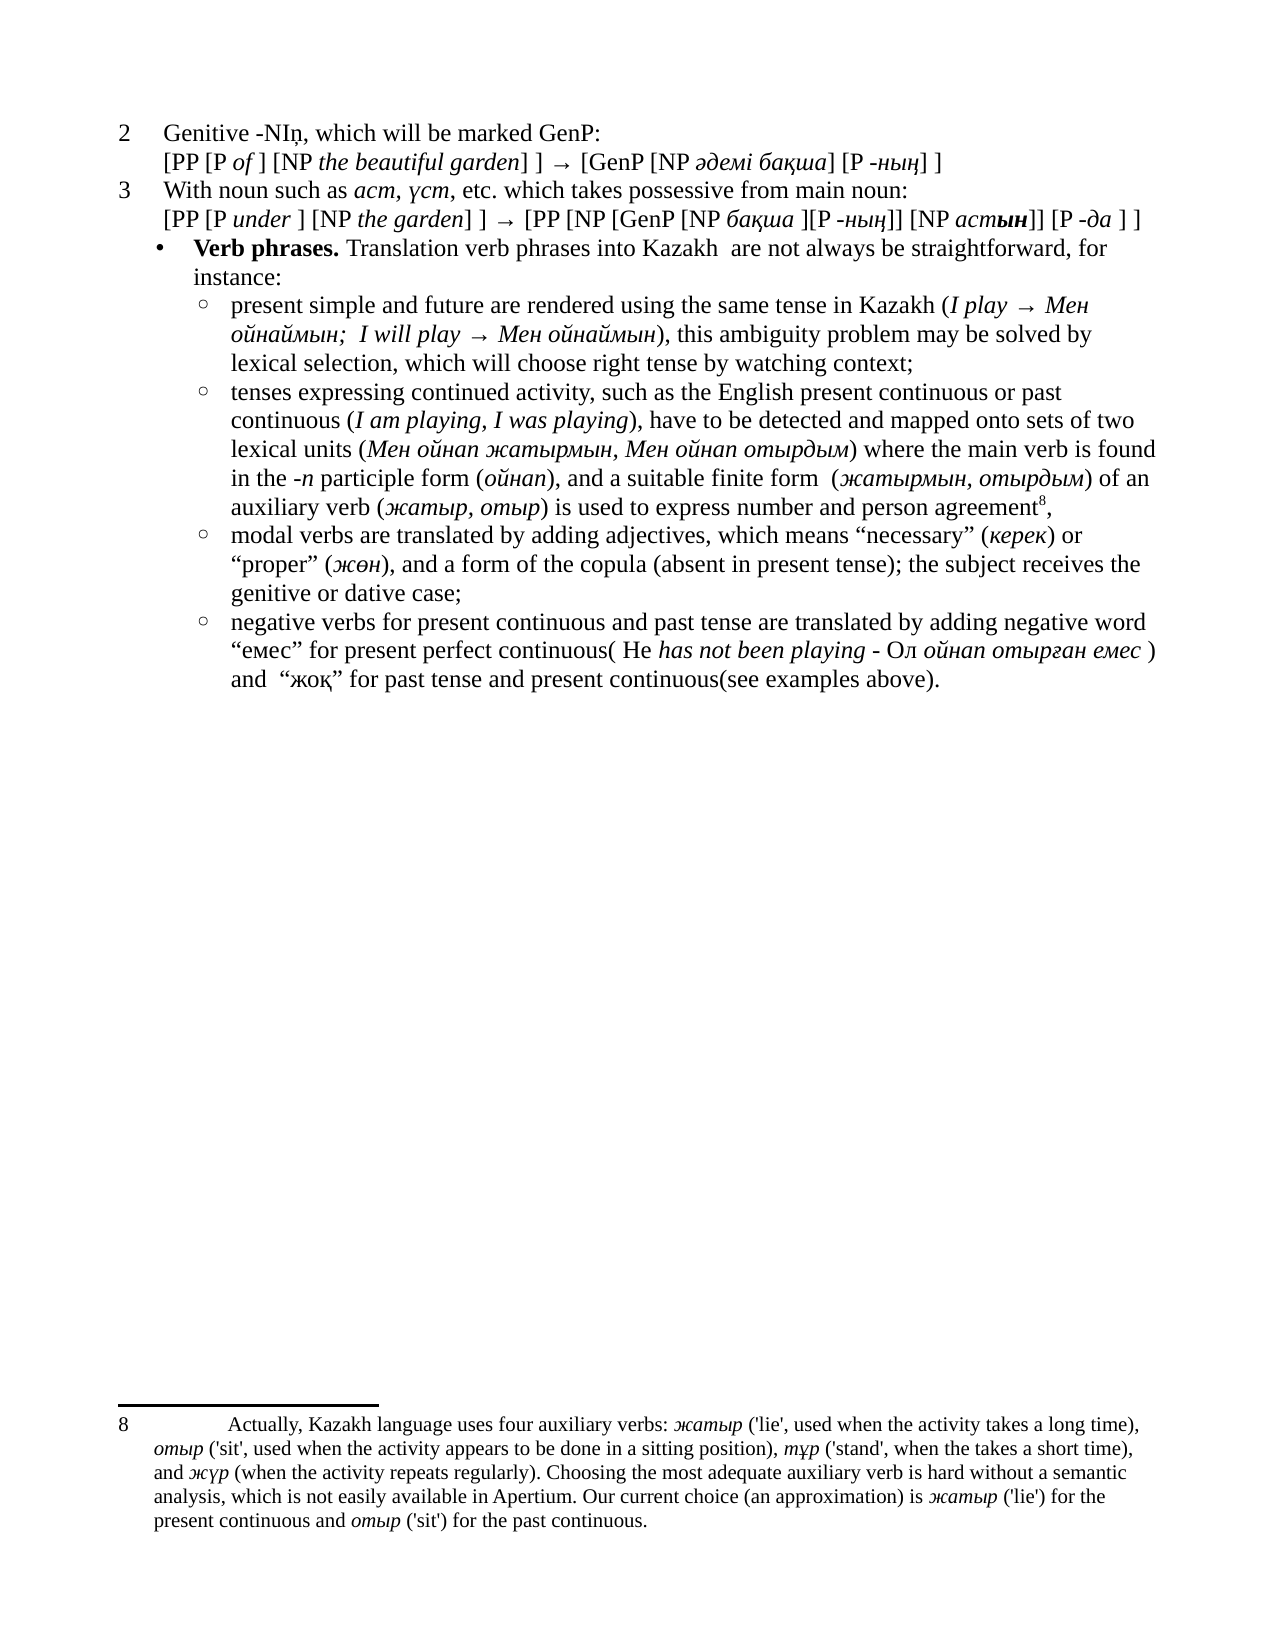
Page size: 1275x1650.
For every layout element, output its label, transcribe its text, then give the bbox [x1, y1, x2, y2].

list Actually, Kazakh language uses four auxiliary verbs: жатыр ('lie', used when the activity takes a long time), отыр ('sit', used when the activity appears to be done in a sitting position), тұр ('stand', when the takes a short time), and жүр (when the activity repeats regularly). Choosing the most adequate auxiliary verb is hard without a semantic analysis, which is not easily available in Apertium. Our current choice (an approximation) is жатыр ('lie') for the present continuous and отыр ('sit') for the past continuous. [118, 1412, 1157, 1532]
list Genitive -NIņ, which will be marked GenP: [PP [P of ] [NP the beautiful garden] ] → [GenP [NP әдемі бақша] [P -ның] ] [118, 118, 1157, 176]
list negative verbs for present continuous and past tense are translated by adding negative word “емес” for present perfect continuous( He has not been playing - Ол ойнап отырған емес ) and “жоқ” for past tense and present continuous(see examples above). [193, 607, 1157, 693]
list tenses expressing continued activity, such as the English present continuous or past continuous (I am playing, I was playing), have to be detected and mapped onto sets of two lexical units (Мен ойнап жатырмын, Мен ойнап отырдым) where the main verb is found in the -п participle form (ойнап), and a suitable finite form (жатырмын, отырдым) of an auxiliary verb (жатыр, отыр) is used to express number and person agreement, [193, 377, 1157, 521]
list present simple and future are rendered using the same tense in Kazakh (I play → Мен ойнаймын; I will play → Мен ойнаймын), this ambiguity problem may be solved by lexical selection, which will choose right tense by watching context; [193, 291, 1157, 377]
list modal verbs are translated by adding adjectives, which means “necessary” (керек) or “proper” (жөн), and a form of the copula (absent in present tense); the subject receives the genitive or dative case; [193, 521, 1157, 607]
list Verb phrases. Translation verb phrases into Kazakh are not always be straightforward, for instance: [156, 233, 1157, 291]
list With noun such as аст, үст, etc. which takes possessive from main noun: [PP [P under ] [NP the garden] ] → [PP [NP [GenP [NP бақша ][P -ның]] [NP астын]] [P -да ] ] [118, 176, 1157, 233]
